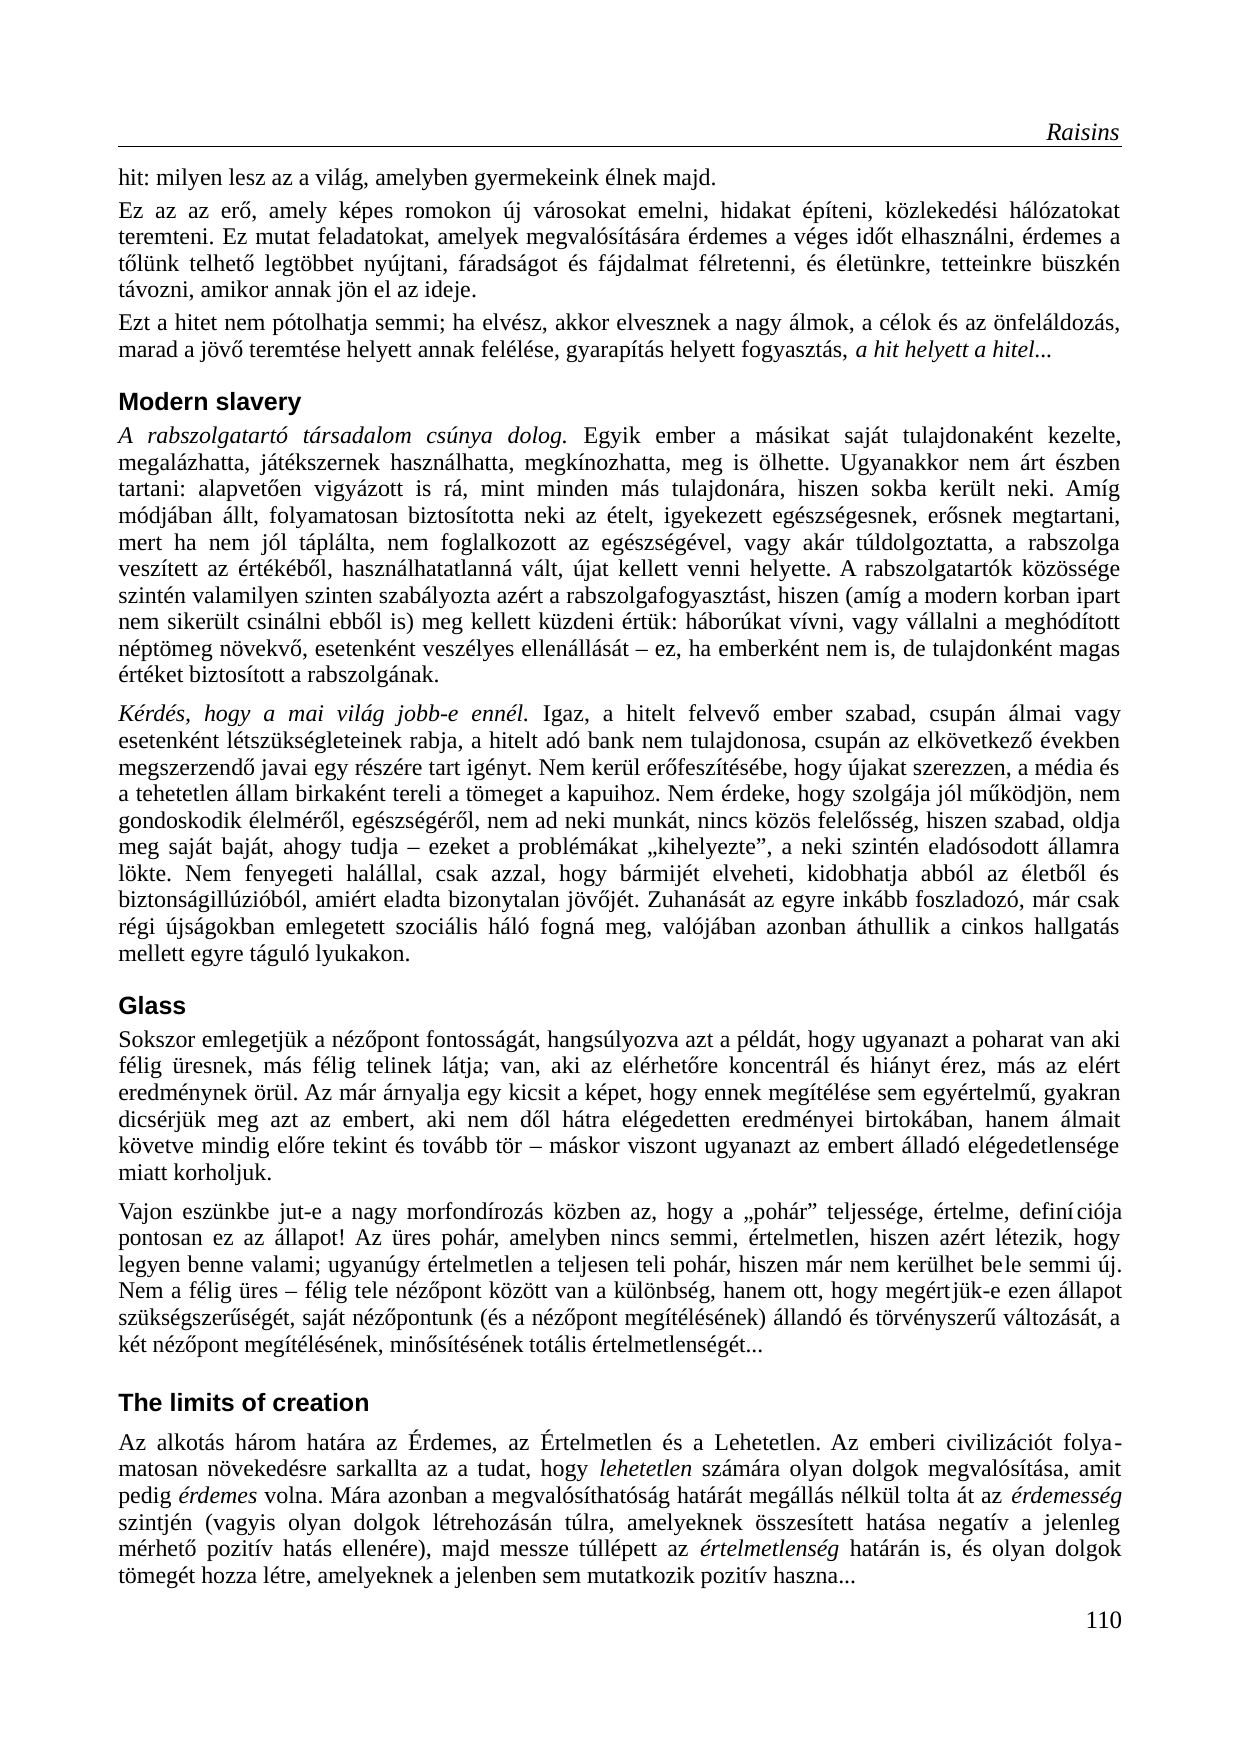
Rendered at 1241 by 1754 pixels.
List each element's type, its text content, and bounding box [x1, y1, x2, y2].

text Az alkotás három határa az Érdemes, az Értelmetlen és a Lehetetlen. Az emberi civilizációt folya­matosan növekedésre sarkallta az a tudat, hogy lehetetlen számára olyan dolgok megvalósítása, amit pedig érdemes volna. Mára azonban a megvalósíthatóság határát megállás nélkül tolta át az érdemesség szintjén (vagyis olyan dolgok létrehozásán túlra, amelyeknek összesített hatása negatív a jelenleg mérhető pozitív hatás ellenére), majd messze túllépett az értelmetlenség határán is, és olyan dolgok tömegét hozza létre, amelyeknek a jelenben sem mutatkozik pozitív haszna... [118, 1429, 1122, 1588]
text Vajon eszünkbe jut-e a nagy morfondírozás közben az, hogy a „pohár” teljessége, értelme, definí­ciója pontosan ez az állapot! Az üres pohár, amelyben nincs semmi, értelmetlen, hiszen azért létezik, hogy legyen benne valami; ugyanúgy értelmetlen a teljesen teli pohár, hiszen már nem kerülhet be­le semmi új. Nem a félig üres – félig tele nézőpont között van a különbség, hanem ott, hogy megért­jük-e ezen állapot szükségszerűségét, saját nézőpontunk (és a nézőpont megítélésének) állandó és törvényszerű változását, a két nézőpont megítélésének, minősítésének totális értelmetlenségét... [118, 1198, 1122, 1357]
subtitle The limits of creation [118, 1389, 1122, 1417]
text hit: milyen lesz az a világ, amelyben gyermekeink élnek majd. [118, 164, 1122, 190]
subtitle Glass [118, 992, 1122, 1019]
text Kérdés, hogy a mai világ jobb-e ennél. Igaz, a hitelt felvevő ember szabad, csupán álmai vagy esetenként létszükségleteinek rabja, a hitelt adó bank nem tulajdonosa, csupán az elkövetkező években megszerzendő javai egy részére tart igényt. Nem kerül erőfeszítésébe, hogy újakat szerezzen, a média és a tehetetlen állam birkaként tereli a tömeget a kapuihoz. Nem érdeke, hogy szolgája jól működjön, nem gondoskodik élelméről, egészségéről, nem ad neki munkát, nincs közös felelősség, hiszen szabad, oldja meg saját baját, ahogy tudja – ezeket a problémákat „kihelyezte”, a neki szintén eladósodott államra lökte. Nem fenyegeti halállal, csak azzal, hogy bármijét elveheti, kidobhatja abból az életből és biztonságillúzióból, amiért eladta bizonytalan jövőjét. Zuhanását az egyre inkább foszladozó, már csak régi újságokban emlegetett szociális háló fogná meg, valójában azonban áthullik a cinkos hallgatás mellett egyre táguló lyukakon. [118, 701, 1122, 966]
text Sokszor emlegetjük a nézőpont fontosságát, hangsúlyozva azt a példát, hogy ugyanazt a poharat van aki félig üresnek, más félig telinek látja; van, aki az elérhetőre koncentrál és hiányt érez, más az elért eredménynek örül. Az már árnyalja egy kicsit a képet, hogy ennek megítélése sem egyértelmű, gyakran dicsérjük meg azt az embert, aki nem dől hátra elégedetten eredményei birtokában, hanem álmait követve mindig előre tekint és tovább tör – máskor viszont ugyanazt az embert álladó elégedetlensége miatt korholjuk. [118, 1026, 1122, 1185]
text A rabszolgatartó társadalom csúnya dolog. Egyik ember a másikat saját tulajdonaként kezelte, megalázhatta, játékszernek használhatta, megkínozhatta, meg is ölhette. Ugyanakkor nem árt észben tartani: alapvetően vigyázott is rá, mint minden más tulajdonára, hiszen sokba került neki. Amíg módjában állt, folyamatosan biztosította neki az ételt, igyekezett egészségesnek, erősnek megtartani, mert ha nem jól táplálta, nem foglalkozott az egészségével, vagy akár túldolgoztatta, a rabszolga veszített az értékéből, használhatatlanná vált, újat kellett venni helyette. A rabszolgatartók közössége szintén valamilyen szinten szabályozta azért a rabszolgafogyasztást, hiszen (amíg a modern korban ipart nem sikerült csinálni ebből is) meg kellett küzdeni értük: háborúkat vívni, vagy vállalni a meghódított néptömeg növekvő, esetenként veszélyes ellenállását – ez, ha emberként nem is, de tulajdonként magas értéket biztosított a rabszolgának. [118, 422, 1122, 688]
text Ezt a hitet nem pótolhatja semmi; ha elvész, akkor elvesznek a nagy álmok, a célok és az önfeláldozás, marad a jövő teremtése helyett annak felélése, gyarapítás helyett fogyasztás, a hit helyett a hitel... [118, 309, 1122, 362]
text Ez az az erő, amely képes romokon új városokat emelni, hidakat építeni, közlekedési hálózatokat teremteni. Ez mutat feladatokat, amelyek megvalósítására érdemes a véges időt elhasználni, érdemes a tőlünk telhető legtöbbet nyújtani, fáradságot és fájdalmat félretenni, és életünkre, tetteinkre büszkén távozni, amikor annak jön el az ideje. [118, 197, 1122, 303]
subtitle Modern slavery [118, 388, 1122, 416]
